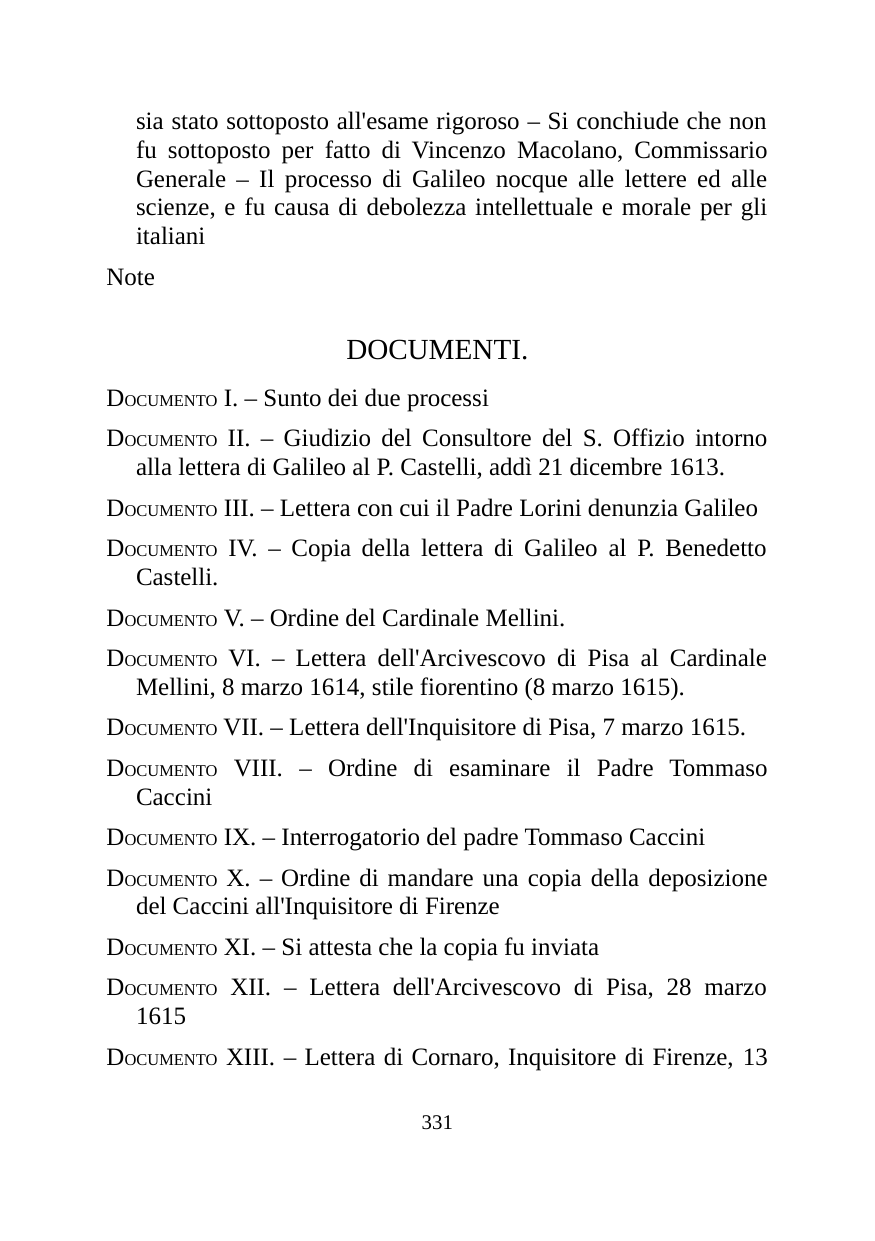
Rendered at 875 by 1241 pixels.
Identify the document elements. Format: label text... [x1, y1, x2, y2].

text Documento IV. – Copia della lettera di Galileo al P. Benedetto Castelli. [106, 533, 768, 591]
text DOCUMENTI. [106, 332, 768, 365]
text Documento V. – Ordine del Cardinale Mellini. [106, 603, 768, 631]
text Documento III. – Lettera con cui il Padre Lorini denunzia Galileo [106, 493, 768, 522]
text Documento IX. – Interrogatorio del padre Tommaso Caccini [106, 822, 768, 851]
text Documento VII. – Lettera dell'Inquisitore di Pisa, 7 marzo 1615. [106, 712, 768, 741]
text Note [106, 262, 768, 291]
text Documento XI. – Si attesta che la copia fu inviata [106, 932, 768, 961]
text Documento XIII. – Lettera di Cornaro, Inquisitore di Firenze, 13 [106, 1042, 768, 1071]
text Documento VI. – Lettera dell'Arcivescovo di Pisa al Cardinale Mellini, 8 marzo 1614, stile fiorentino (8 marzo 1615). [106, 643, 768, 701]
text Documento X. – Ordine di mandare una copia della deposizione del Caccini all'Inquisitore di Firenze [106, 863, 768, 920]
text Documento XII. – Lettera dell'Arcivescovo di Pisa, 28 marzo 1615 [106, 972, 768, 1030]
text sia stato sottoposto all'esame rigoroso – Si conchiude che non fu sottoposto per fatto di Vincenzo Macolano, Commissario Generale – Il processo di Galileo nocque alle lettere ed alle scienze, e fu causa di debolezza intellettuale e morale per gli italiani [106, 106, 768, 250]
text Documento I. – Sunto dei due processi [106, 383, 768, 412]
text Documento II. – Giudizio del Consultore del S. Offizio intorno alla lettera di Galileo al P. Castelli, addì 21 dicembre 1613. [106, 423, 768, 481]
text Documento VIII. – Ordine di esaminare il Padre Tommaso Caccini [106, 753, 768, 810]
